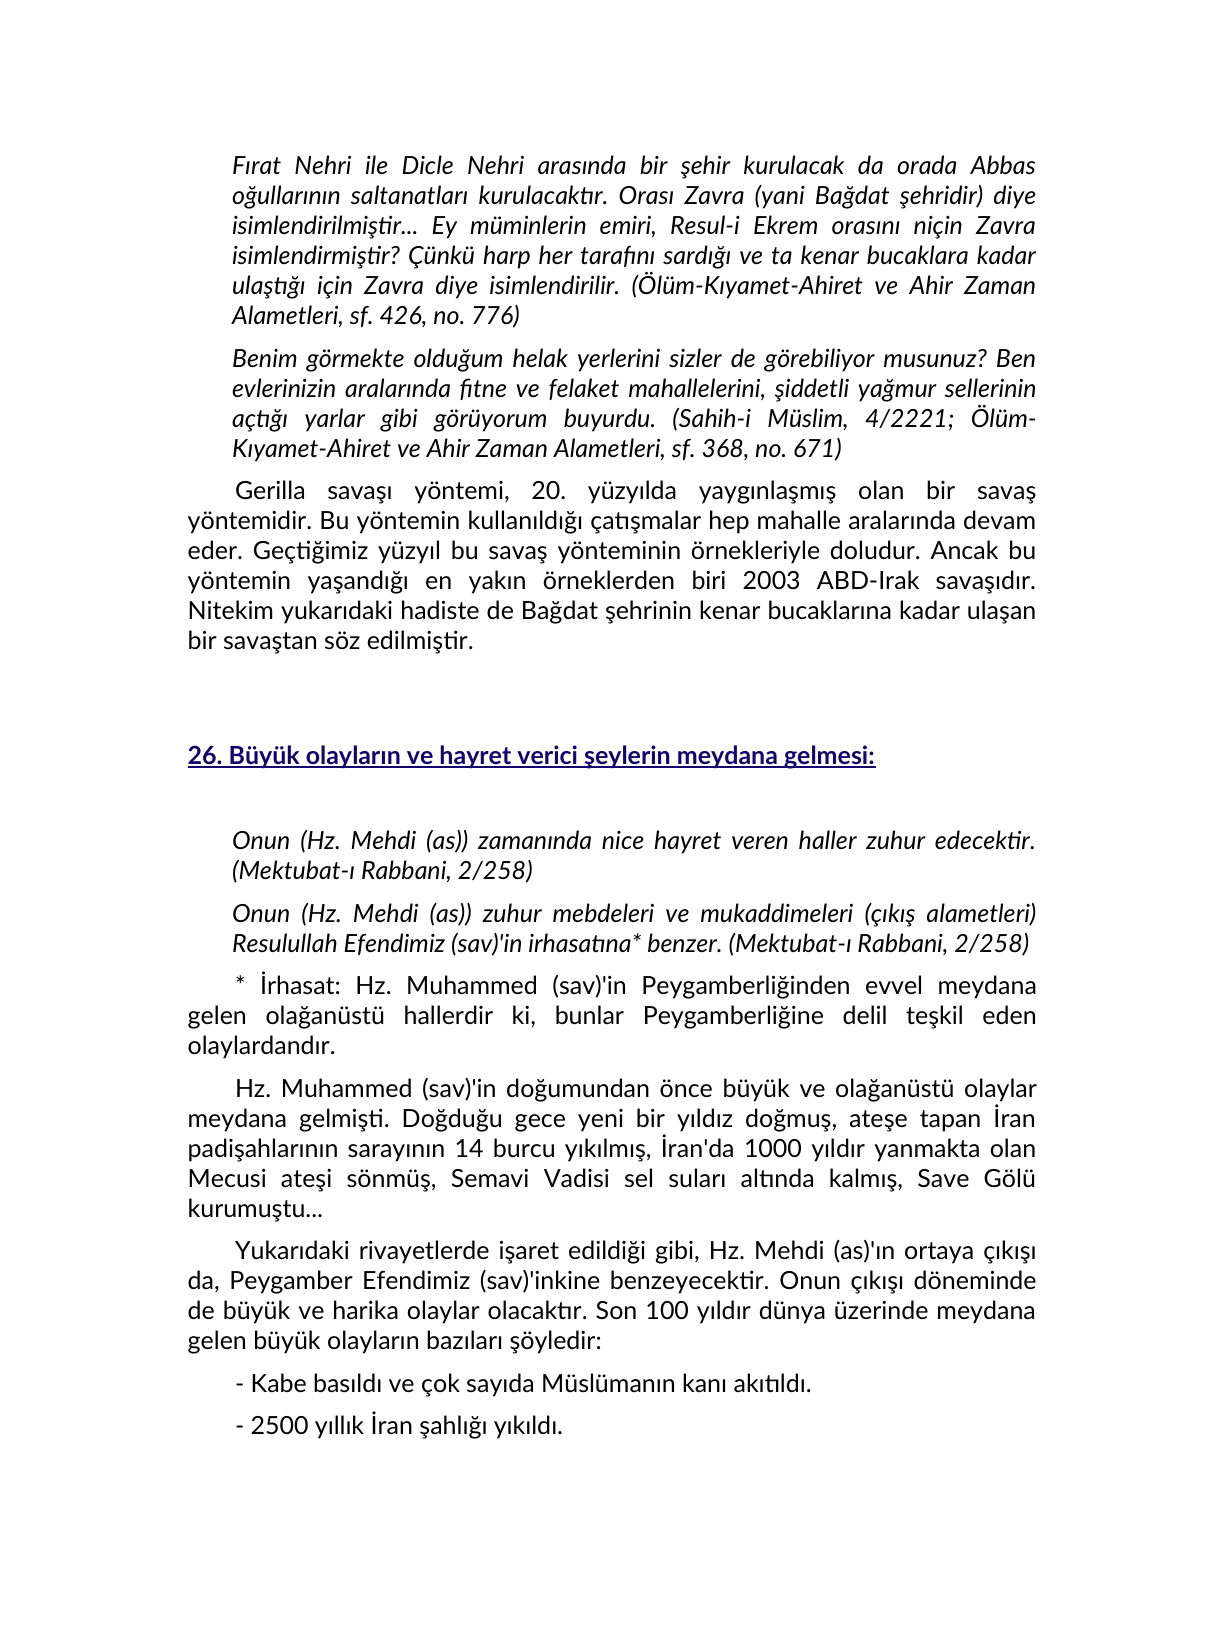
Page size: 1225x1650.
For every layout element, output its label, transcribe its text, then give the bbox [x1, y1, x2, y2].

text Fırat Nehri ile Dicle Nehri arasında bir şehir kurulacak da orada Abbas oğullarının saltanatları kurulacaktır. Orası Zavra (yani Bağdat şehridir) diye isimlendirilmiştir... Ey müminlerin emiri, Resul-i Ekrem orasını niçin Zavra isimlendirmiştir? Çünkü harp her tarafını sardığı ve ta kenar bucaklara kadar ulaştığı için Zavra diye isimlendirilir. (Ölüm-Kıyamet-Ahiret ve Ahir Zaman Alametleri, sf. 426, no. 776) [232, 150, 1037, 330]
text Onun (Hz. Mehdi (as)) zamanında nice hayret veren haller zuhur edecektir. (Mektubat-ı Rabbani, 2/258) [232, 825, 1037, 885]
text Benim görmekte olduğum helak yerlerini sizler de görebiliyor musunuz? Ben evlerinizin aralarında fitne ve felaket mahallelerini, şiddetli yağmur sellerinin açtığı yarlar gibi görüyorum buyurdu. (Sahih-i Müslim, 4/2221; Ölüm-Kıyamet-Ahiret ve Ahir Zaman Alametleri, sf. 368, no. 671) [232, 342, 1037, 462]
text Yukarıdaki rivayetlerde işaret edildiği gibi, Hz. Mehdi (as)'ın ortaya çıkışı da, Peygamber Efendimiz (sav)'inkine benzeyecektir. Onun çıkışı döneminde de büyük ve harika olaylar olacaktır. Son 100 yıldır dünya üzerinde meydana gelen büyük olayların bazıları şöyledir: [187, 1235, 1037, 1355]
text Gerilla savaşı yöntemi, 20. yüzyılda yaygınlaşmış olan bir savaş yöntemidir. Bu yöntemin kullanıldığı çatışmalar hep mahalle aralarında devam eder. Geçtiğimiz yüzyıl bu savaş yönteminin örnekleriyle doludur. Ancak bu yöntemin yaşandığı en yakın örneklerden biri 2003 ABD-Irak savaşıdır. Nitekim yukarıdaki hadiste de Bağdat şehrinin kenar bucaklarına kadar ulaşan bir savaştan söz edilmiştir. [187, 475, 1037, 655]
text Onun (Hz. Mehdi (as)) zuhur mebdeleri ve mukaddimeleri (çıkış alametleri) Resulullah Efendimiz (sav)'in irhasatına* benzer. (Mektubat-ı Rabbani, 2/258) [232, 897, 1037, 957]
text 26. Büyük olayların ve hayret verici şeylerin meydana gelmesi: [187, 710, 1037, 770]
text * İrhasat: Hz. Muhammed (sav)'in Peygamberliğinden evvel meydana gelen olağanüstü hallerdir ki, bunlar Peygamberliğine delil teşkil eden olaylardandır. [187, 970, 1037, 1060]
text - Kabe basıldı ve çok sayıda Müslümanın kanı akıtıldı. [187, 1367, 1037, 1397]
text Hz. Muhammed (sav)'in doğumundan önce büyük ve olağanüstü olaylar meydana gelmişti. Doğduğu gece yeni bir yıldız doğmuş, ateşe tapan İran padişahlarının sarayının 14 burcu yıkılmış, İran'da 1000 yıldır yanmakta olan Mecusi ateşi sönmüş, Semavi Vadisi sel suları altında kalmış, Save Gölü kurumuştu... [187, 1072, 1037, 1222]
text - 2500 yıllık İran şahlığı yıkıldı. [187, 1410, 1037, 1440]
